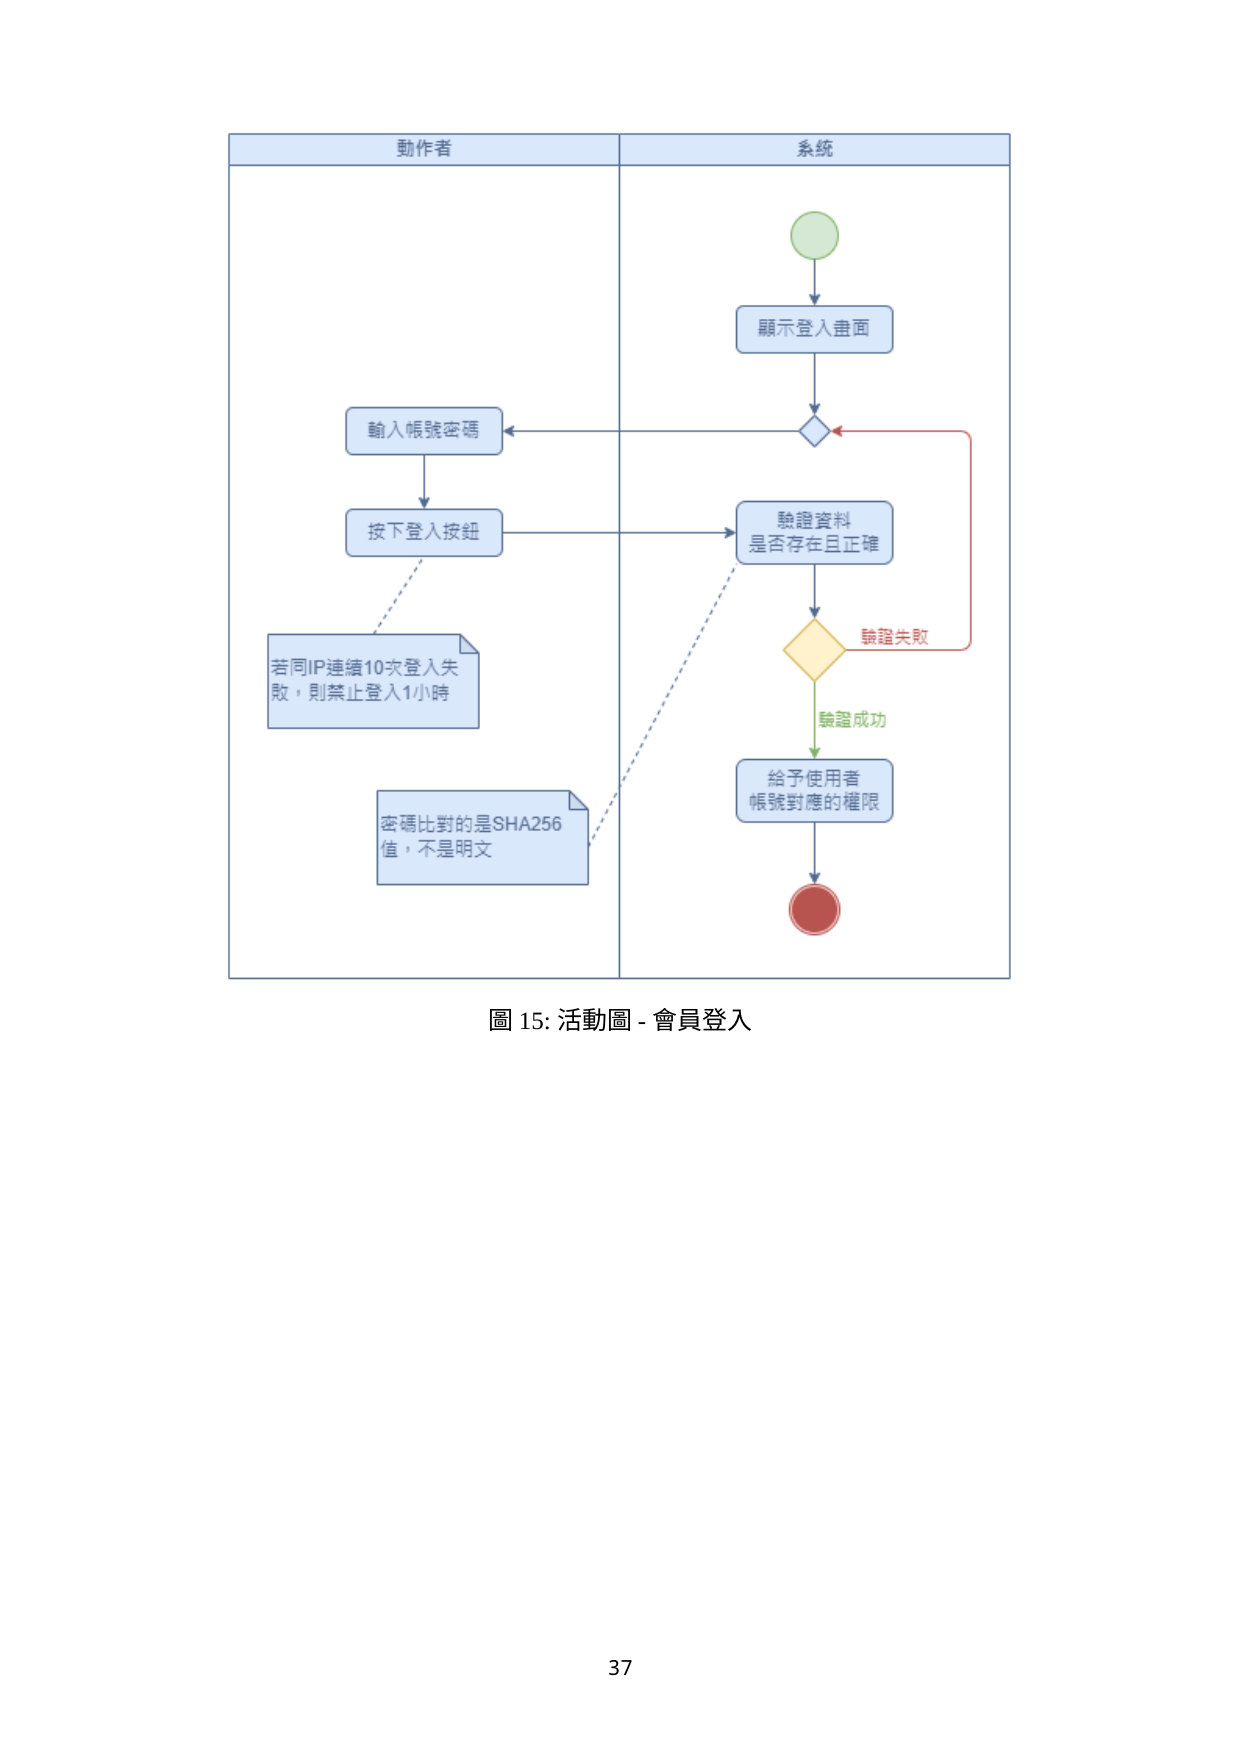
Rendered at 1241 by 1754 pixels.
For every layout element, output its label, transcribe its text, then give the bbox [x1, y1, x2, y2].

text 圖 15: 活動圖 - 會員登入 [216, 992, 1024, 1037]
picture [216, 121, 1024, 992]
